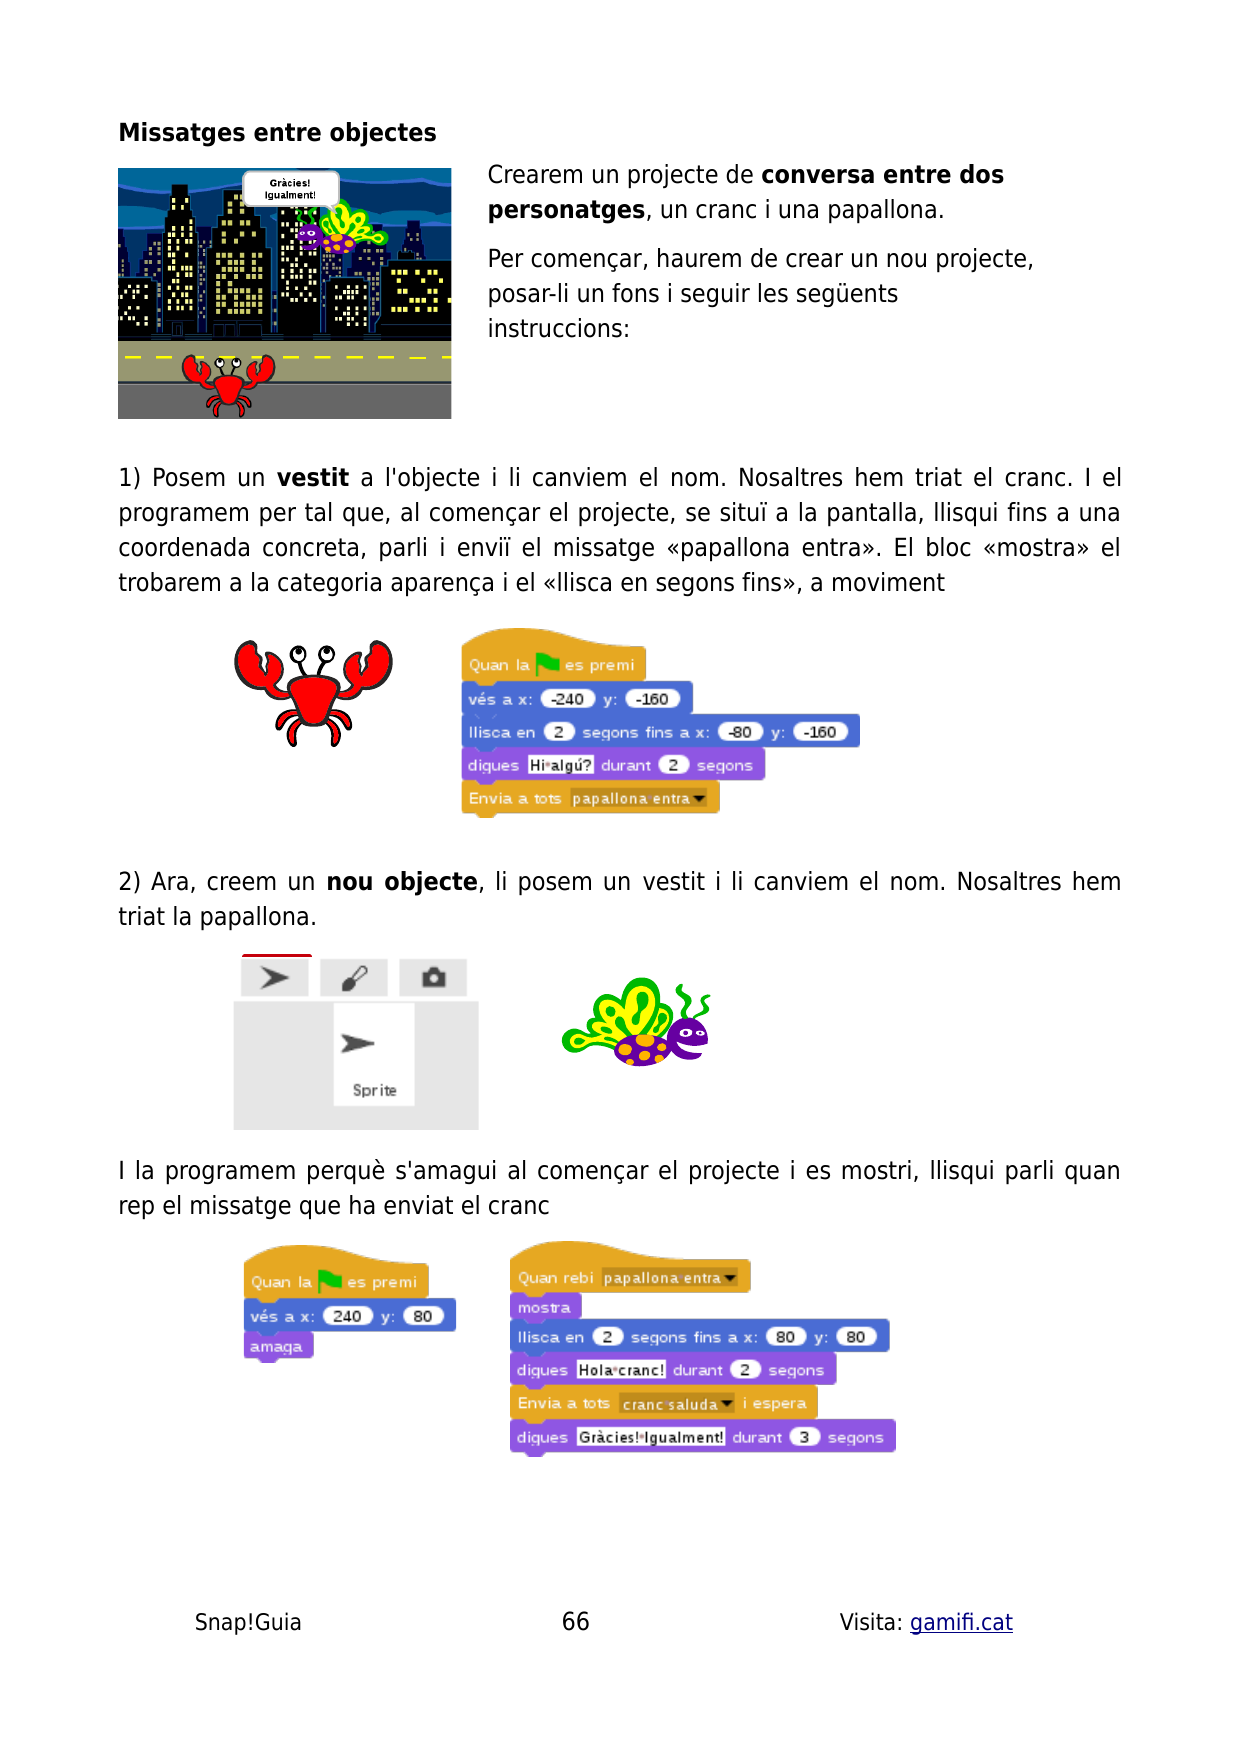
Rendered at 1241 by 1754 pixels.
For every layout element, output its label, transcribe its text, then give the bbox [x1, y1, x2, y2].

text I la programem perquè s'amagui al començar el projecte i es mostri, llisqui parli quan rep el missatge que ha enviat el cranc [118, 1156, 1122, 1220]
text 2) Ara, creem un nou objecte, li posem un vestit i li canviem el nom. Nosaltres hem triat la papallona. [118, 867, 1122, 932]
picture [233, 957, 479, 1130]
picture [510, 1241, 896, 1457]
text Crearem un projecte de conversa entre dos personatges, un cranc i una papallona. [118, 160, 1122, 224]
picture [461, 628, 860, 818]
subtitle Missatges entre objectes [118, 118, 1122, 147]
picture [118, 168, 452, 419]
picture [243, 1245, 457, 1363]
text Per començar, haurem de crear un nou projecte, posar-li un fons i seguir les següents instruccions: [452, 244, 1122, 343]
text 1) Posem un vestit a l'objecte i li canviem el nom. Nosaltres hem triat el cranc. I el programem per tal que, al començar el projecte, se situï a la pantalla, llisqui fins a una coordenada concreta, parli i enviï el missatge «papallona entra». El bloc «mostra» el trobarem a la categoria aparença i el «llisca en segons fins», a moviment [118, 463, 1122, 597]
